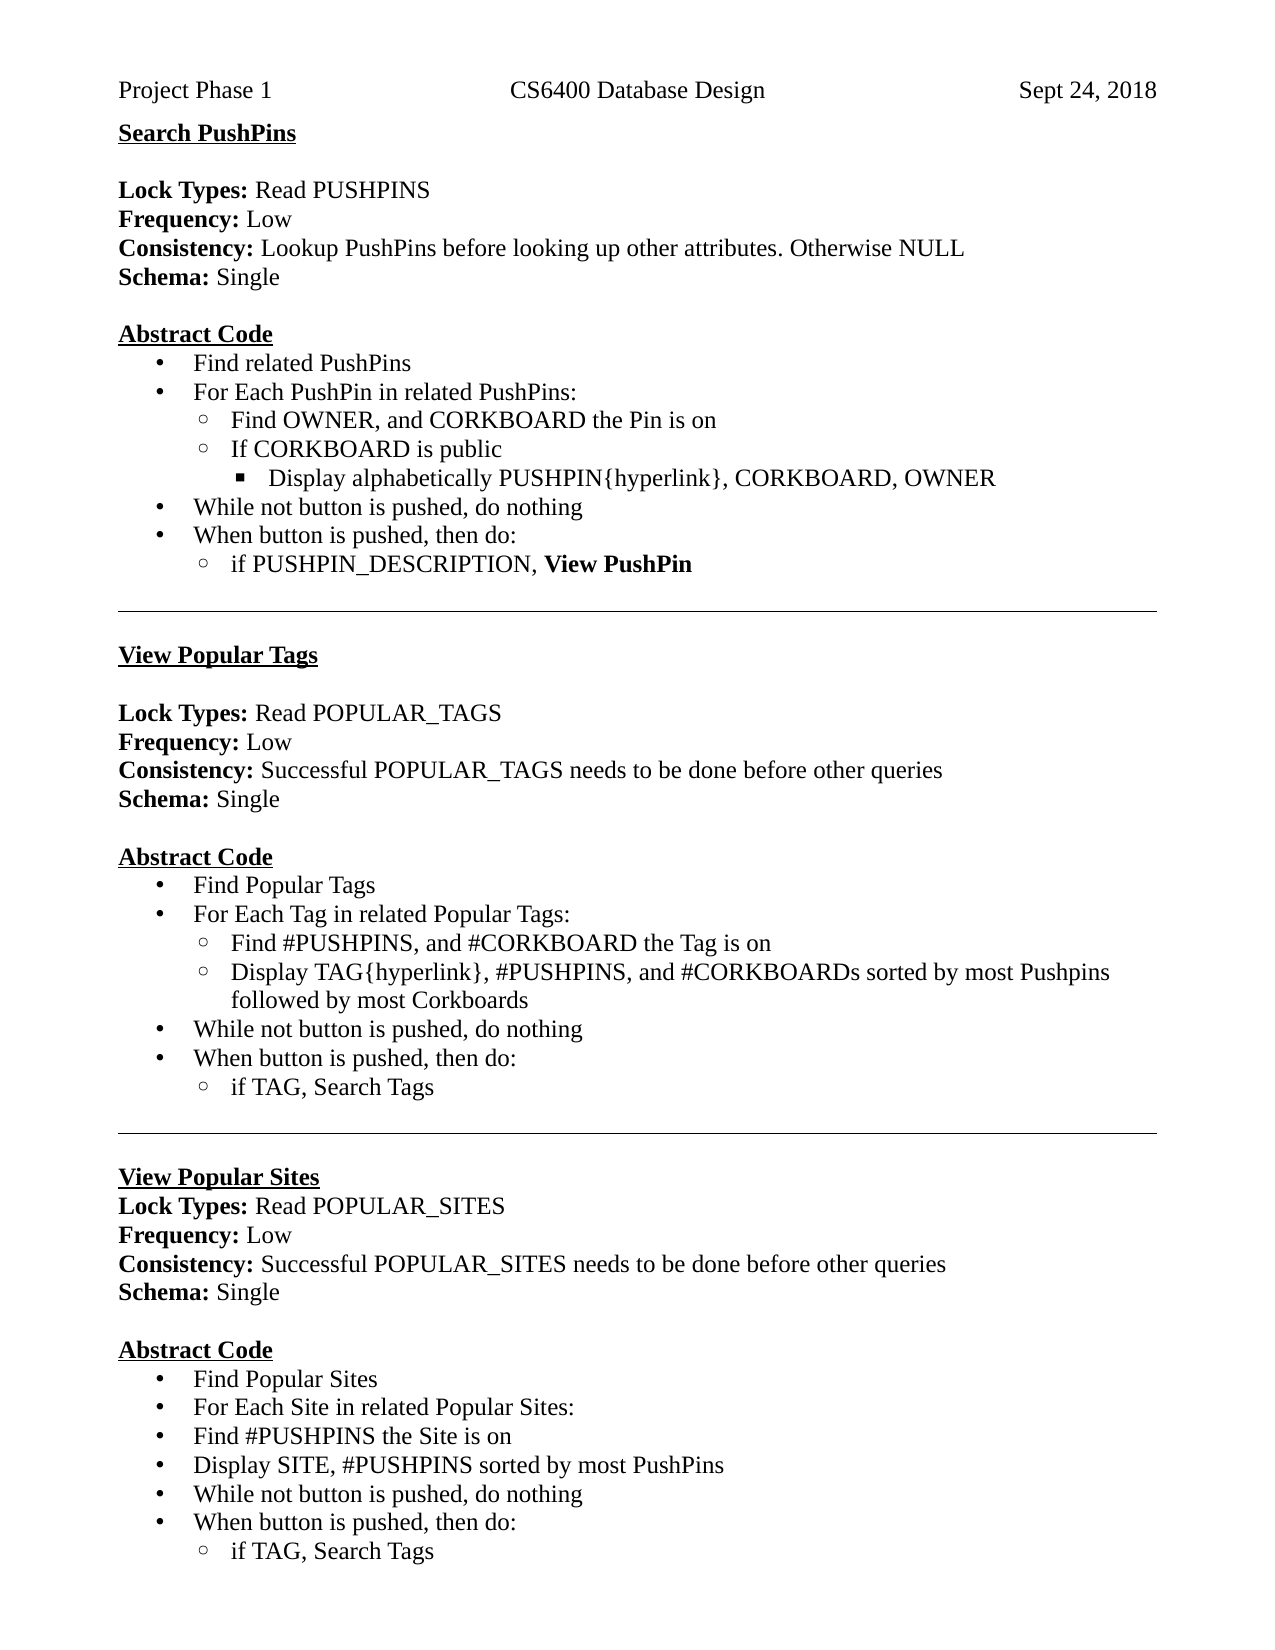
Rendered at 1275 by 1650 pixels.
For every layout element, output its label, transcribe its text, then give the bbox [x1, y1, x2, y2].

list Find #PUSHPINS, and #CORKBOARD the Tag is on [193, 928, 1157, 957]
text Lock Types: Read POPULAR_TAGS [118, 698, 1157, 727]
text Schema: Single [118, 262, 1157, 291]
list If CORKBOARD is public [193, 434, 1157, 463]
list if PUSHPIN_DESCRIPTION, View PushPin [193, 549, 1157, 578]
list When button is pushed, then do: [156, 1507, 1157, 1536]
text Frequency: Low [118, 1220, 1157, 1249]
list When button is pushed, then do: [156, 1043, 1157, 1072]
list Find OWNER, and CORKBOARD the Pin is on [193, 406, 1157, 434]
list Display SITE, #PUSHPINS sorted by most PushPins [156, 1450, 1157, 1479]
text Lock Types: Read POPULAR_SITES [118, 1191, 1157, 1220]
text Schema: Single [118, 1277, 1157, 1306]
list Find #PUSHPINS the Site is on [156, 1421, 1157, 1450]
list if TAG, Search Tags [193, 1072, 1157, 1100]
text Frequency: Low [118, 727, 1157, 755]
text Consistency: Successful POPULAR_TAGS needs to be done before other queries [118, 755, 1157, 784]
list For Each PushPin in related PushPins: [156, 377, 1157, 406]
list While not button is pushed, do nothing [156, 1014, 1157, 1043]
list Find Popular Sites [156, 1364, 1157, 1392]
list Find related PushPins [156, 348, 1157, 377]
list Find Popular Tags [156, 870, 1157, 899]
text View Popular Tags [118, 640, 1157, 669]
text Frequency: Low [118, 204, 1157, 233]
list While not button is pushed, do nothing [156, 1479, 1157, 1507]
text Consistency: Lookup PushPins before looking up other attributes. Otherwise NULL [118, 233, 1157, 262]
text Abstract Code [118, 319, 1157, 348]
list if TAG, Search Tags [193, 1536, 1157, 1565]
text Consistency: Successful POPULAR_SITES needs to be done before other queries [118, 1249, 1157, 1277]
text Search PushPins [118, 118, 1157, 147]
text View Popular Sites [118, 1162, 1157, 1191]
list When button is pushed, then do: [156, 521, 1157, 549]
list For Each Tag in related Popular Tags: [156, 899, 1157, 928]
list Display TAG{hyperlink}, #PUSHPINS, and #CORKBOARDs sorted by most Pushpins followed by most Corkboards [193, 957, 1157, 1014]
text Abstract Code [118, 1335, 1157, 1364]
list While not button is pushed, do nothing [156, 492, 1157, 521]
text Abstract Code [118, 842, 1157, 870]
text Lock Types: Read PUSHPINS [118, 176, 1157, 204]
list Display alphabetically PUSHPIN{hyperlink}, CORKBOARD, OWNER [231, 463, 1157, 492]
text Schema: Single [118, 784, 1157, 813]
list For Each Site in related Popular Sites: [156, 1392, 1157, 1421]
